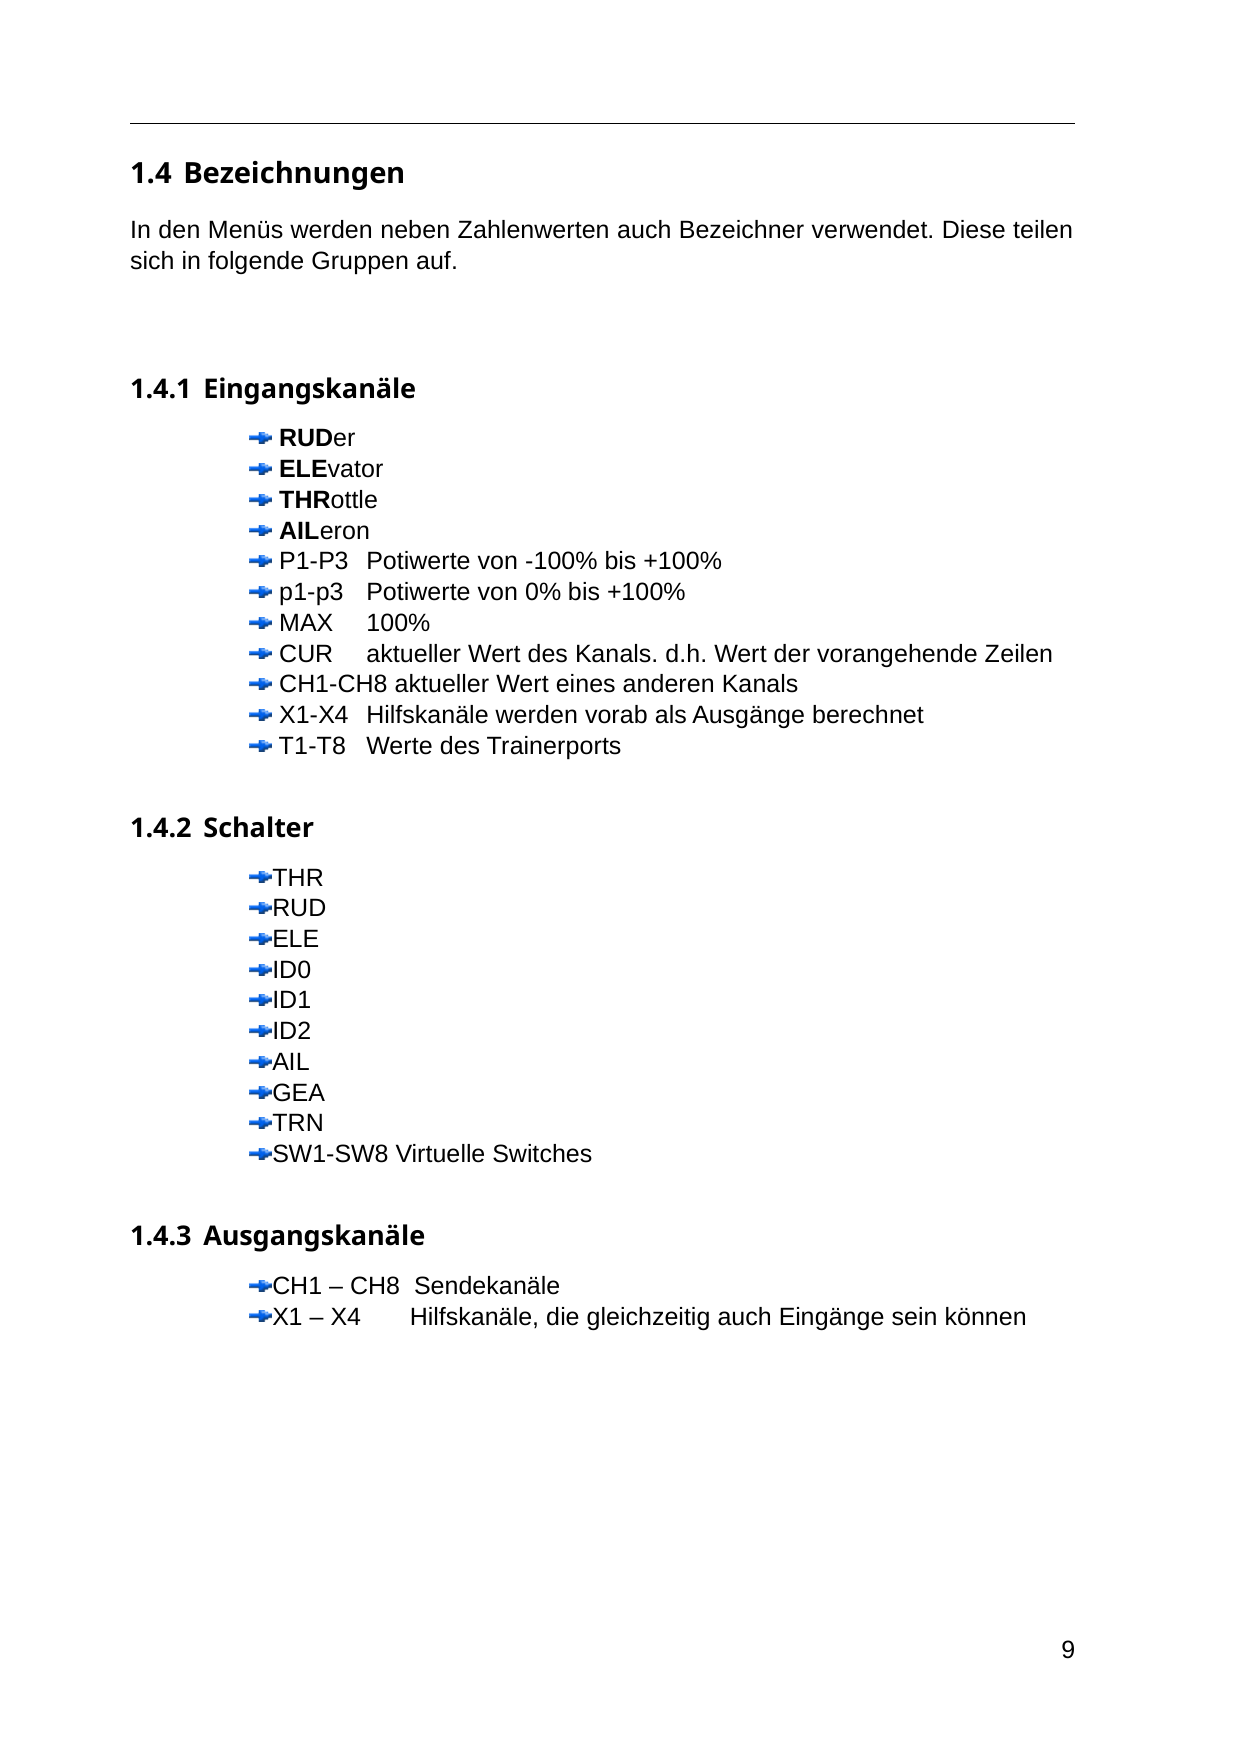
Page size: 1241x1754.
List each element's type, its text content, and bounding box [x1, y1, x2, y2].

list SW1-SW8 Virtuelle Switches [248, 1140, 1075, 1168]
list ELE [248, 925, 1075, 953]
list T1-T8 Werte des Trainerports [248, 732, 1075, 760]
list RUD [248, 894, 1075, 922]
picture [249, 1086, 272, 1099]
subtitle Schalter [130, 808, 1075, 845]
list CH1-CH8 aktueller Wert eines anderen Kanals [248, 670, 1075, 698]
picture [249, 933, 272, 945]
text In den Menüs werden neben Zahlenwerten auch Bezeichner verwendet. Diese teilen sich in folgende Gruppen auf. [130, 216, 1075, 275]
picture [249, 902, 272, 914]
list MAX 100% [248, 609, 1075, 637]
picture [249, 1310, 272, 1322]
list ID0 [248, 956, 1075, 984]
subtitle Eingangskanäle [130, 369, 1075, 406]
picture [249, 678, 272, 690]
list AILeron [248, 517, 1075, 544]
subtitle Bezeichnungen [130, 152, 1075, 192]
list AIL [248, 1048, 1075, 1076]
picture [249, 432, 272, 444]
list ID1 [248, 986, 1075, 1014]
list GEA [248, 1078, 1075, 1107]
picture [249, 1117, 272, 1129]
picture [249, 964, 272, 976]
picture [249, 617, 272, 629]
picture [249, 1056, 272, 1068]
list P1-P3 Potiwerte von -100% bis +100% [248, 547, 1075, 575]
subtitle Ausgangskanäle [130, 1216, 1075, 1253]
list RUDer [248, 424, 1075, 452]
list CUR aktueller Wert des Kanals. d.h. Wert der vorangehende Zeilen [248, 639, 1075, 667]
list THRottle [248, 486, 1075, 514]
list X1 – X4 Hilfskanäle, die gleichzeitig auch Eingänge sein können [248, 1302, 1075, 1331]
list CH1 – CH8 Sendekanäle [248, 1272, 1075, 1300]
picture [249, 586, 272, 598]
list THR [248, 863, 1075, 891]
picture [249, 494, 272, 506]
list ELEvator [248, 455, 1075, 483]
picture [249, 1148, 272, 1160]
picture [249, 648, 272, 659]
picture [249, 463, 272, 475]
picture [249, 994, 272, 1006]
picture [249, 525, 272, 536]
list ID2 [248, 1017, 1075, 1045]
list p1-p3 Potiwerte von 0% bis +100% [248, 578, 1075, 606]
picture [249, 709, 272, 721]
list X1-X4 Hilfskanäle werden vorab als Ausgänge berechnet [248, 701, 1075, 729]
picture [249, 1280, 272, 1292]
picture [249, 740, 272, 752]
picture [249, 1025, 272, 1037]
picture [249, 871, 272, 883]
picture [249, 555, 272, 567]
list TRN [248, 1109, 1075, 1137]
